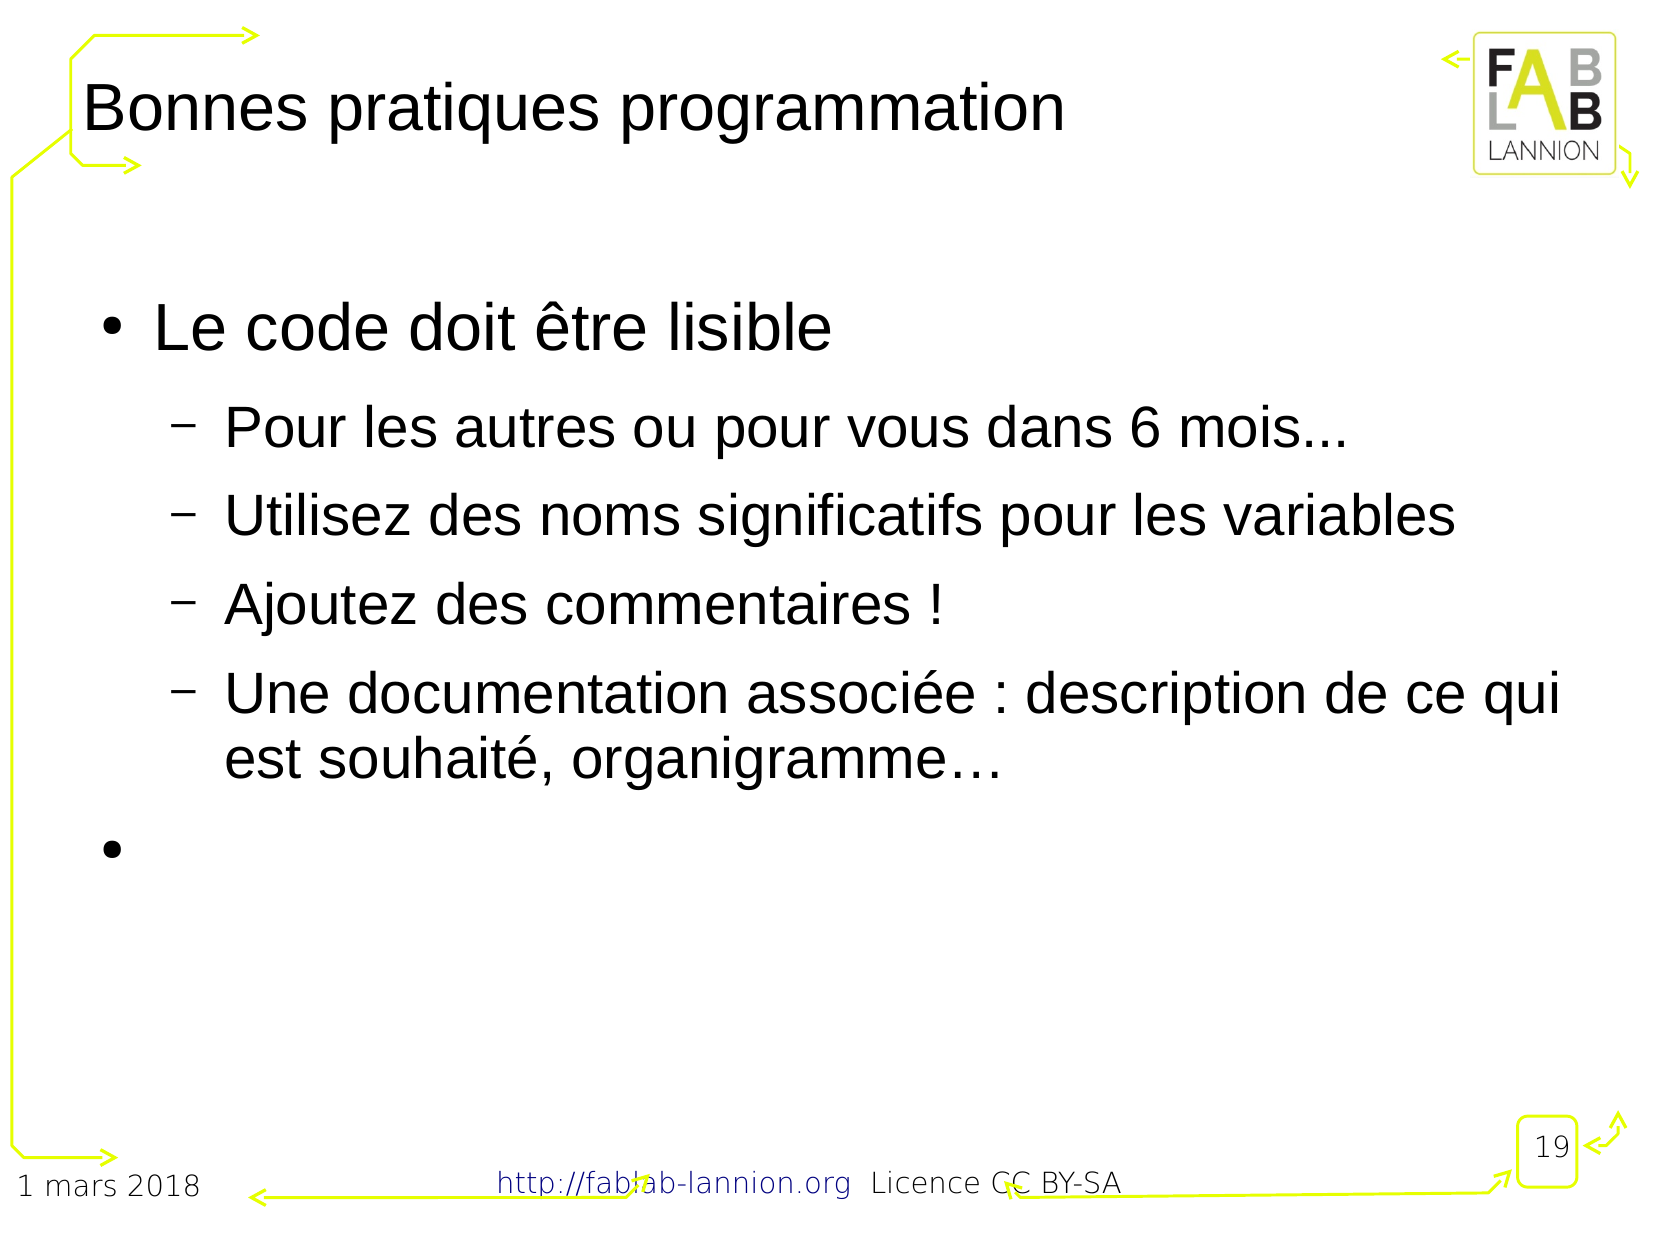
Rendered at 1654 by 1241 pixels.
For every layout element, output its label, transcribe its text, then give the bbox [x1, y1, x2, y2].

title Bonnes pratiques programmation [82, 49, 1441, 166]
list Le code doit être lisible Pour les autres ou pour vous dans 6 mois... Utilisez des noms significatifs pour les variables Ajoutez des commentaires ! Une documentation associée : description de ce qui est souhaité, organigramme… [82, 290, 1571, 1010]
picture [1470, 29, 1619, 178]
